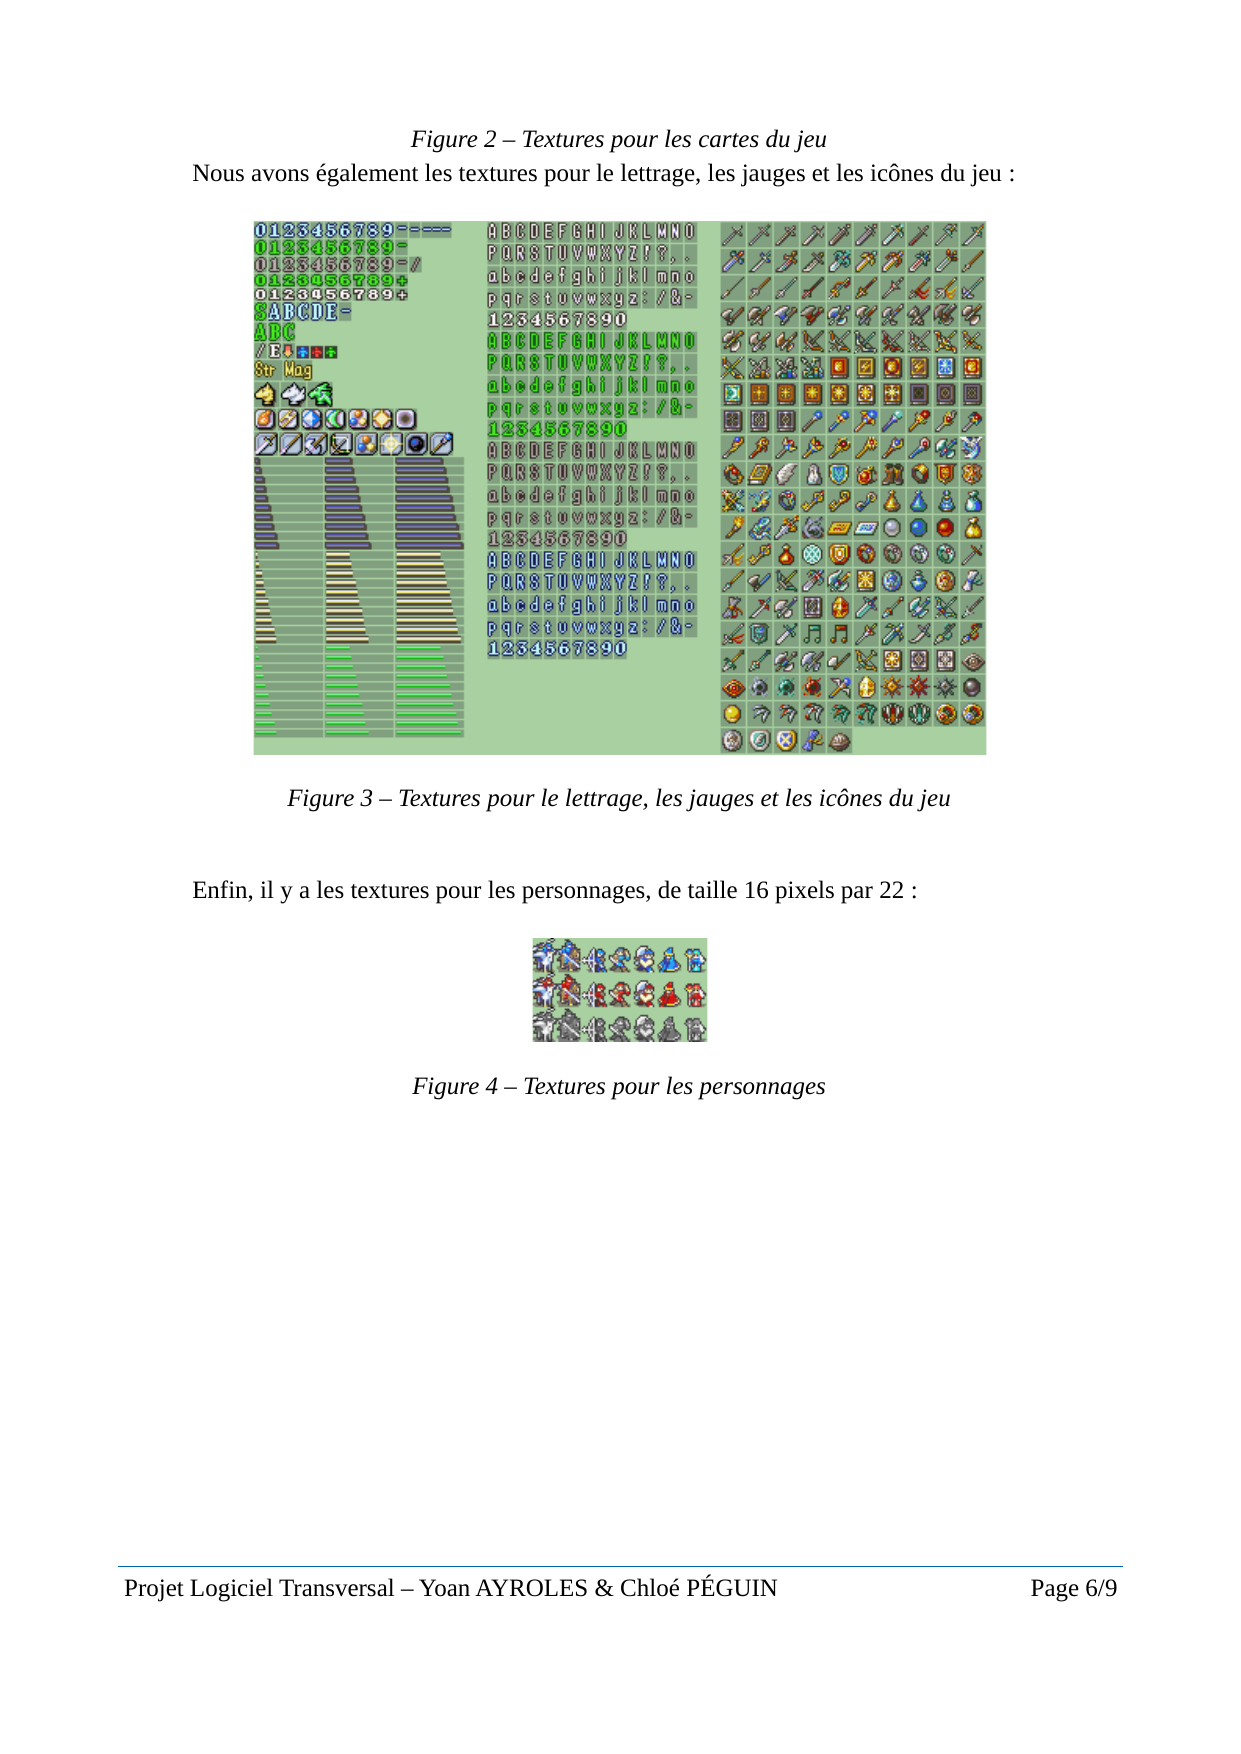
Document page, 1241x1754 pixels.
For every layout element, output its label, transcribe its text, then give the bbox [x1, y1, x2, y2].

text Enfin, il y a les textures pour les personnages, de taille 16 pixels par 22 : [118, 876, 1122, 904]
picture [253, 221, 987, 755]
table_header Figure 4 – Textures pour les personnages [118, 933, 1122, 1105]
table_header Figure 2 – Textures pour les cartes du jeu [118, 118, 1122, 158]
text Nous avons également les textures pour le lettrage, les jauges et les icônes du jeu : [118, 158, 1122, 187]
picture [532, 938, 708, 1042]
table_header Figure 3 – Textures pour le lettrage, les jauges et les icônes du jeu [118, 216, 1122, 818]
